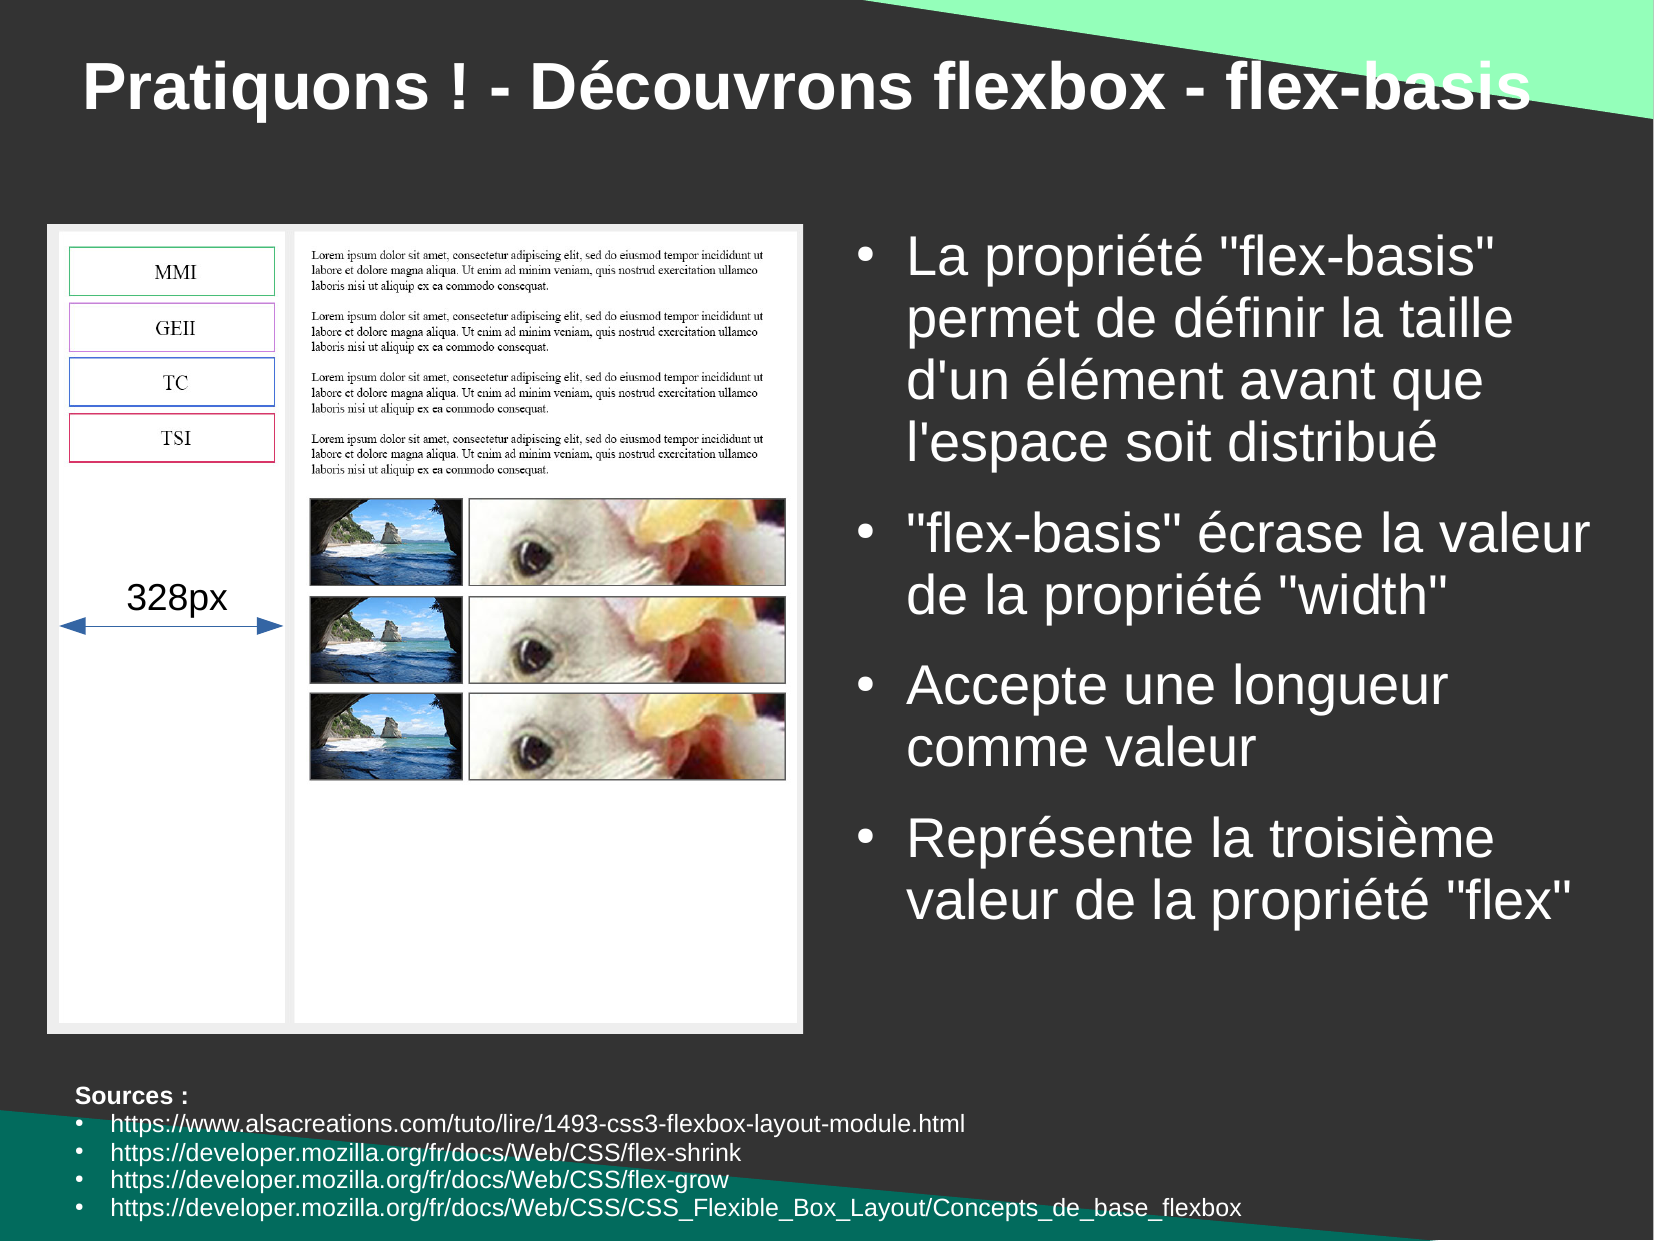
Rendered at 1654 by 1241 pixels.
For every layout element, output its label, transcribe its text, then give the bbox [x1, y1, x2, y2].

picture [47, 224, 804, 1034]
text_box [862, 0, 1654, 120]
text_box Sources : https://www.alsacreations.com/tuto/lire/1493-css3-flexbox-layout-module.html https://developer.mozilla.org/fr/docs/Web/CSS/flex-shrink https://developer.mozilla.org/fr/docs/Web/CSS/flex-grow https://developer.mozilla.org/fr/docs/Web/CSS/CSS_Flexible_Box_Layout/Concepts_de_base_flexbox [60, 1074, 1546, 1241]
title Pratiquons ! - Découvrons flexbox - flex-basis [82, 49, 1630, 142]
list La propriété "flex-basis" permet de définir la taille d'un élément avant que l'espace soit distribué "flex-basis" écrase la valeur de la propriété "width" Accepte une longueur comme valeur Représente la troisième valeur de la propriété "flex" [838, 224, 1619, 945]
text_box 328px [106, 569, 249, 626]
